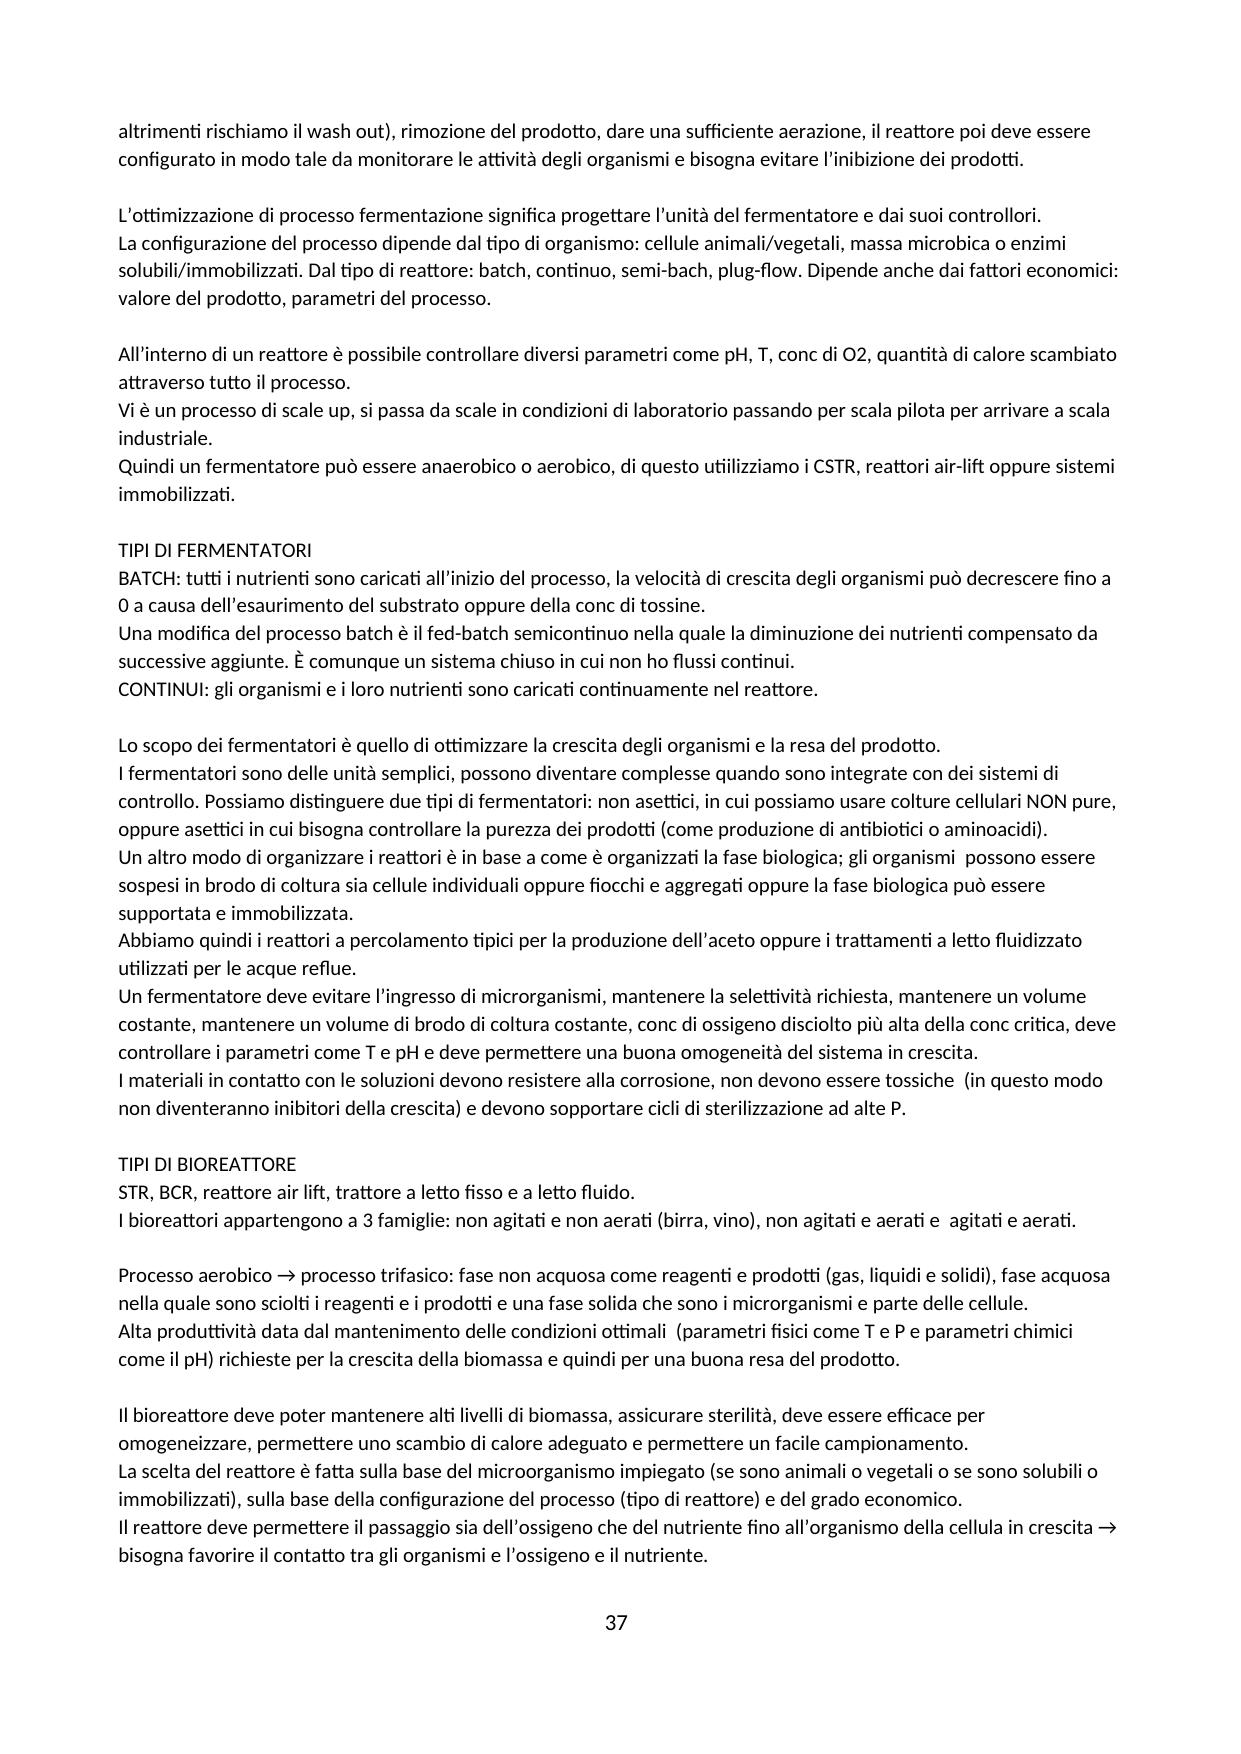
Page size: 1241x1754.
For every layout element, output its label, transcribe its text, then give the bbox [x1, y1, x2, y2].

text altrimenti rischiamo il wash out), rimozione del prodotto, dare una sufficiente aerazione, il reattore poi deve essere configurato in modo tale da monitorare le attività degli organismi e bisogna evitare l’inibizione dei prodotti. [118, 118, 1124, 171]
text L’ottimizzazione di processo fermentazione significa progettare l’unità del fermentatore e dai suoi controllori. La configurazione del processo dipende dal tipo di organismo: cellule animali/vegetali, massa microbica o enzimi solubili/immobilizzati. Dal tipo di reattore: batch, continuo, semi-bach, plug-flow. Dipende anche dai fattori economici: valore del prodotto, parametri del processo. All’interno di un reattore è possibile controllare diversi parametri come pH, T, conc di O2, quantità di calore scambiato attraverso tutto il processo. Vi è un processo di scale up, si passa da scale in condizioni di laboratorio passando per scala pilota per arrivare a scala industriale. Quindi un fermentatore può essere anaerobico o aerobico, di questo utiilizziamo i CSTR, reattori air-lift oppure sistemi immobilizzati. TIPI DI FERMENTATORI BATCH: tutti i nutrienti sono caricati all’inizio del processo, la velocità di crescita degli organismi può decrescere fino a 0 a causa dell’esaurimento del substrato oppure della conc di tossine. Una modifica del processo batch è il fed-batch semicontinuo nella quale la diminuzione dei nutrienti compensato da successive aggiunte. È comunque un sistema chiuso in cui non ho flussi continui. CONTINUI: gli organismi e i loro nutrienti sono caricati continuamente nel reattore. Lo scopo dei fermentatori è quello di ottimizzare la crescita degli organismi e la resa del prodotto. I fermentatori sono delle unità semplici, possono diventare complesse quando sono integrate con dei sistemi di controllo. Possiamo distinguere due tipi di fermentatori: non asettici, in cui possiamo usare colture cellulari NON pure, oppure asettici in cui bisogna controllare la purezza dei prodotti (come produzione di antibiotici o aminoacidi). Un altro modo di organizzare i reattori è in base a come è organizzati la fase biologica; gli organismi possono essere sospesi in brodo di coltura sia cellule individuali oppure fiocchi e aggregati oppure la fase biologica può essere supportata e immobilizzata. Abbiamo quindi i reattori a percolamento tipici per la produzione dell’aceto oppure i trattamenti a letto fluidizzato utilizzati per le acque reflue. Un fermentatore deve evitare l’ingresso di microrganismi, mantenere la selettività richiesta, mantenere un volume costante, mantenere un volume di brodo di coltura costante, conc di ossigeno disciolto più alta della conc critica, deve controllare i parametri come T e pH e deve permettere una buona omogeneità del sistema in crescita. I materiali in contatto con le soluzioni devono resistere alla corrosione, non devono essere tossiche (in questo modo non diventeranno inibitori della crescita) e devono sopportare cicli di sterilizzazione ad alte P. TIPI DI BIOREATTORE STR, BCR, reattore air lift, trattore a letto fisso e a letto fluido. I bioreattori appartengono a 3 famiglie: non agitati e non aerati (birra, vino), non agitati e aerati e agitati e aerati. Processo aerobico → processo trifasico: fase non acquosa come reagenti e prodotti (gas, liquidi e solidi), fase acquosa nella quale sono sciolti i reagenti e i prodotti e una fase solida che sono i microrganismi e parte delle cellule. Alta produttività data dal mantenimento delle condizioni ottimali (parametri fisici come T e P e parametri chimici come il pH) richieste per la crescita della biomassa e quindi per una buona resa del prodotto. [118, 174, 1124, 1400]
text Il bioreattore deve poter mantenere alti livelli di biomassa, assicurare sterilità, deve essere efficace per omogeneizzare, permettere uno scambio di calore adeguato e permettere un facile campionamento. La scelta del reattore è fatta sulla base del microorganismo impiegato (se sono animali o vegetali o se sono solubili o immobilizzati), sulla base della configurazione del processo (tipo di reattore) e del grado economico. Il reattore deve permettere il passaggio sia dell’ossigeno che del nutriente fino all’organismo della cellula in crescita → bisogna favorire il contatto tra gli organismi e l’ossigeno e il nutriente. [118, 1402, 1124, 1567]
